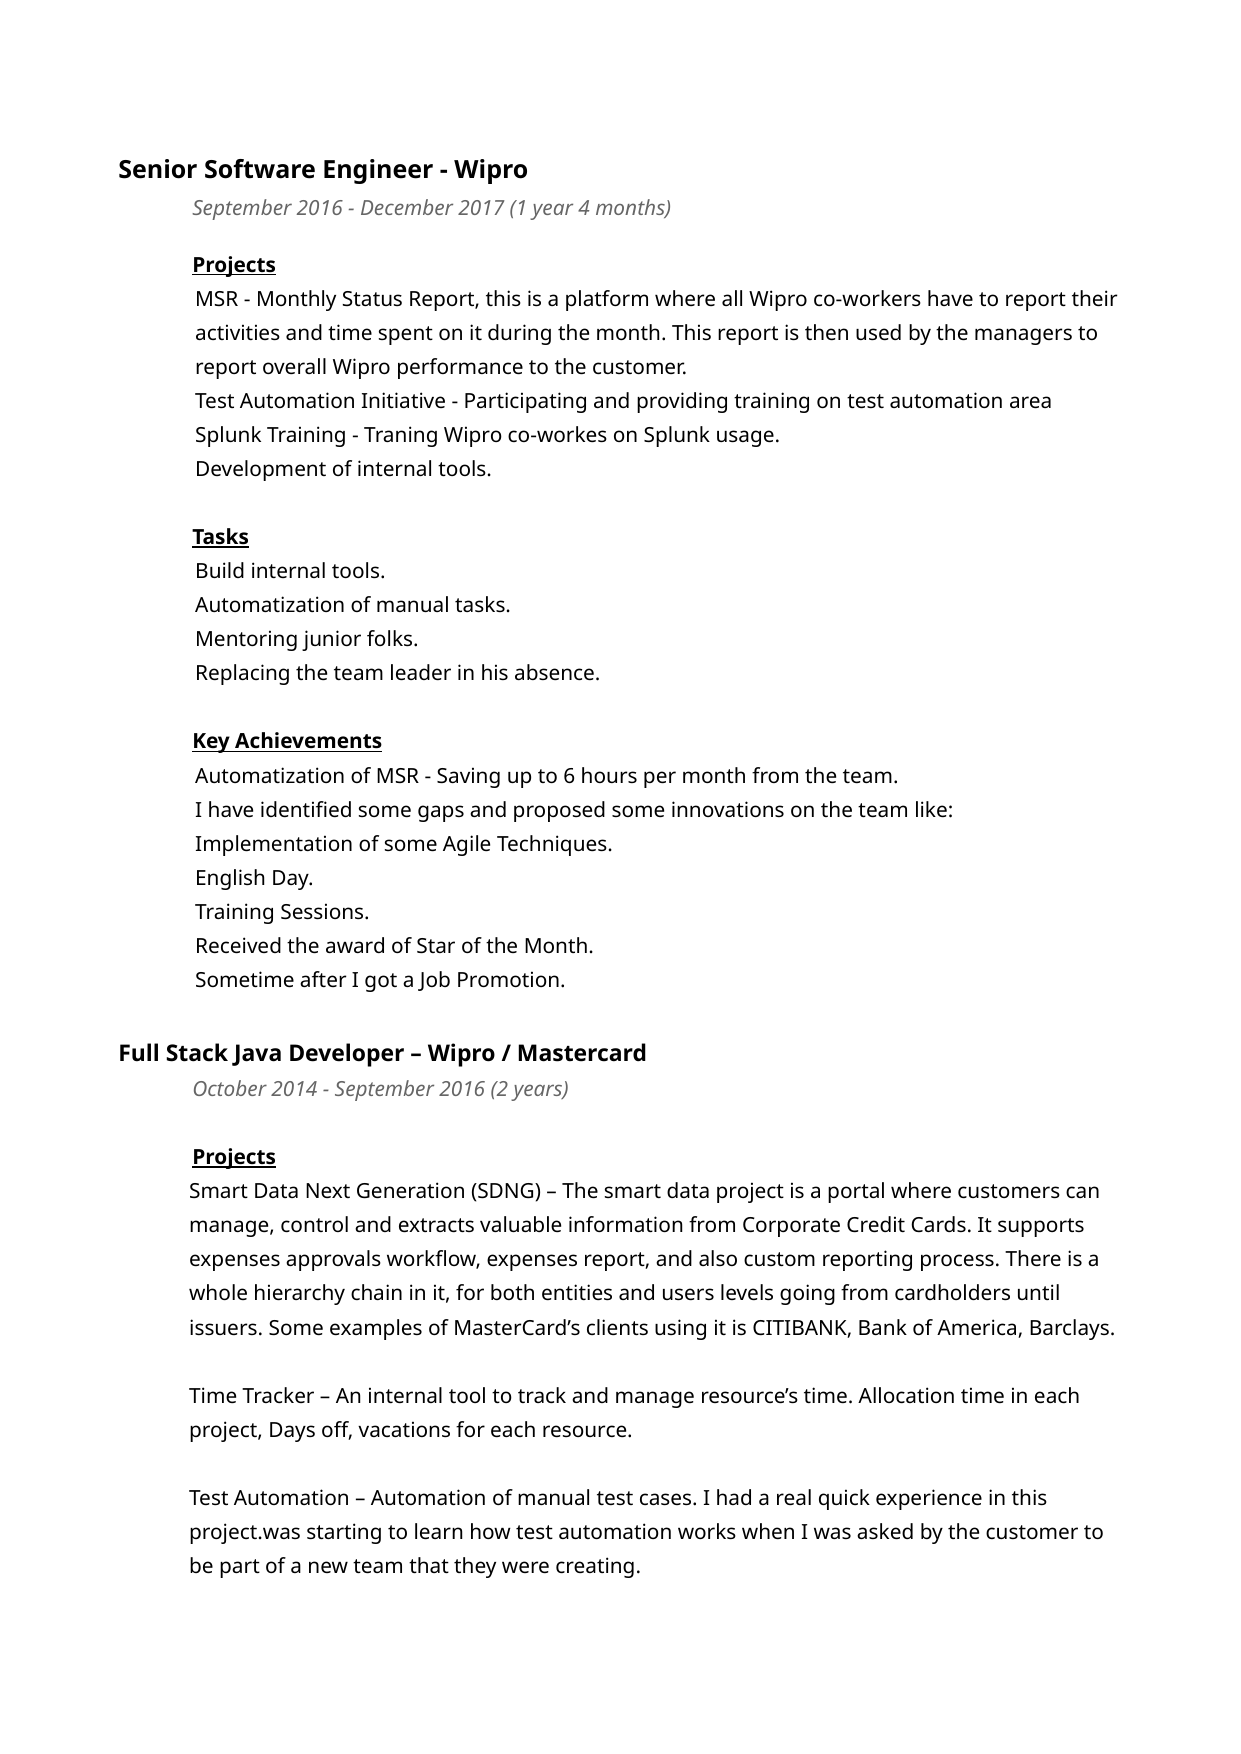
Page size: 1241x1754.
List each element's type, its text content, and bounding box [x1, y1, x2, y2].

text I have identified some gaps and proposed some innovations on the team like: [195, 795, 1122, 823]
text Training Sessions. [195, 897, 1122, 925]
text Full Stack Java Developer – Wipro / Mastercard [118, 1037, 1122, 1068]
text Automatization of MSR - Saving up to 6 hours per month from the team. [195, 761, 1122, 789]
text English Day. [195, 863, 1122, 891]
text manage, control and extracts valuable information from Corporate Credit Cards. It supports expenses approvals workflow, expenses report, and also custom reporting process. There is a whole hierarchy chain in it, for both entities and users levels going from cardholders until issuers. Some examples of MasterCard’s clients using it is CITIBANK, Bank of America, Barclays. [189, 1210, 1122, 1341]
text Implementation of some Agile Techniques. [195, 829, 1122, 857]
text Test Automation Initiative - Participating and providing training on test automation area [195, 386, 1122, 414]
text September 2016 - December 2017 (1 year 4 months) [192, 193, 1122, 221]
text Development of internal tools. [195, 454, 1122, 483]
text Automatization of manual tasks. [195, 590, 1122, 619]
text Replacing the team leader in his absence. [195, 658, 1122, 687]
text Time Tracker – An internal tool to track and manage resource’s time. Allocation time in each project, Days off, vacations for each resource. [189, 1381, 1122, 1443]
text Tasks [118, 522, 1122, 551]
text Received the award of Star of the Month. [195, 931, 1122, 959]
text Projects [118, 250, 1122, 278]
text Sometime after I got a Job Promotion. [195, 965, 1122, 993]
text Key Achievements [118, 727, 1122, 755]
text Mentoring junior folks. [195, 624, 1122, 653]
text Build internal tools. [195, 556, 1122, 585]
text Smart Data Next Generation (SDNG) – The smart data project is a portal where customers can [189, 1176, 1122, 1205]
text Projects [118, 1142, 1122, 1171]
text Splunk Training - Traning Wipro co-workes on Splunk usage. [195, 420, 1122, 448]
text Senior Software Engineer - Wipro [118, 152, 1122, 186]
text Test Automation – Automation of manual test cases. I had a real quick experience in this project.was starting to learn how test automation works when I was asked by the customer to be part of a new team that they were creating. [189, 1483, 1122, 1579]
text October 2014 - September 2016 (2 years) [118, 1074, 1122, 1103]
text MSR - Monthly Status Report, this is a platform where all Wipro co-workers have to report their activities and time spent on it during the month. This report is then used by the managers to report overall Wipro performance to the customer. [195, 284, 1122, 380]
